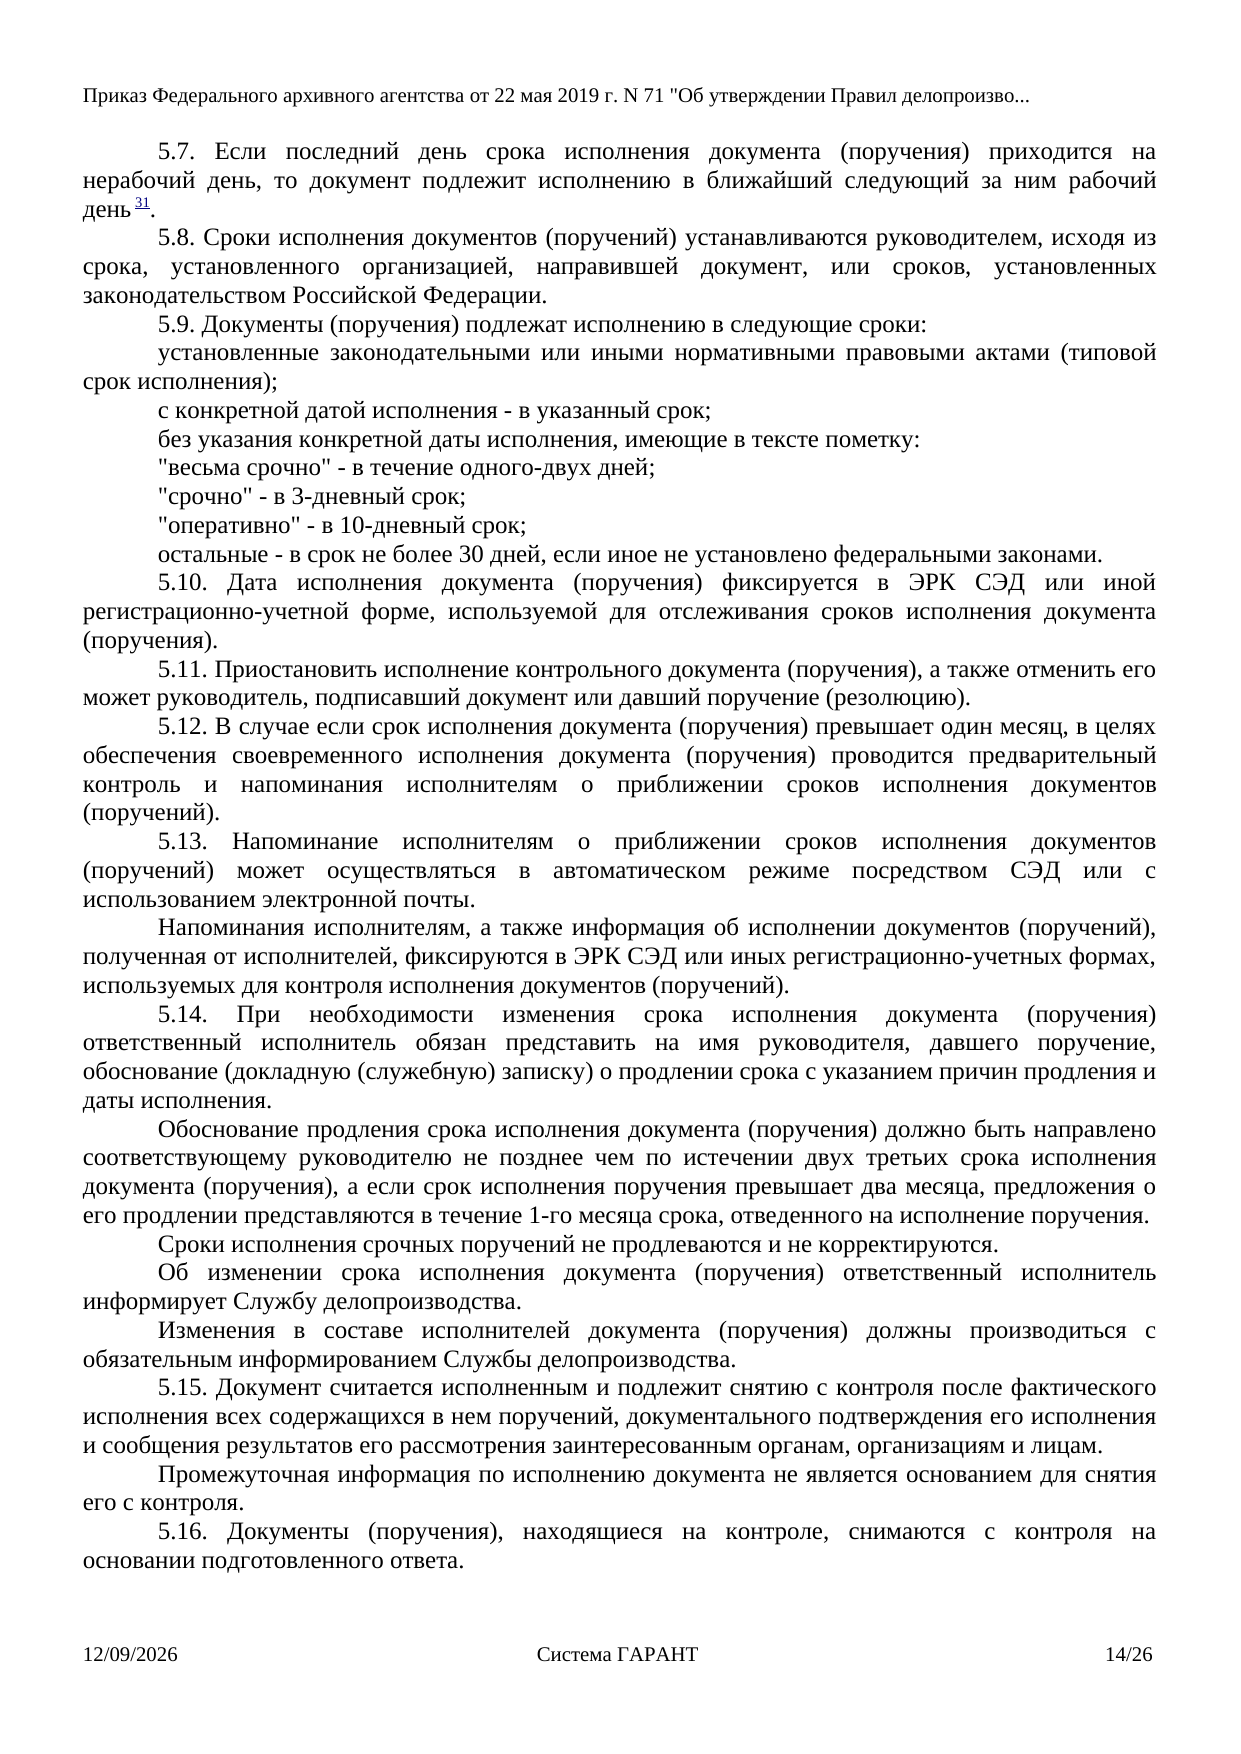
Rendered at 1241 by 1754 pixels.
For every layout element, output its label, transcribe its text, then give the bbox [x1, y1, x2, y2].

text Напоминания исполнителям, а также информация об исполнении документов (поручений), полученная от исполнителей, фиксируются в ЭРК СЭД или иных регистрационно-учетных формах, используемых для контроля исполнения документов (поручений). [83, 912, 1157, 999]
text "оперативно" - в 10-дневный срок; [83, 510, 1157, 539]
text без указания конкретной даты исполнения, имеющие в тексте пометку: [83, 424, 1157, 452]
text 5.12. В случае если срок исполнения документа (поручения) превышает один месяц, в целях обеспечения своевременного исполнения документа (поручения) проводится предварительный контроль и напоминания исполнителям о приближении сроков исполнения документов (поручений). [83, 711, 1157, 826]
text 5.11. Приостановить исполнение контрольного документа (поручения), а также отменить его может руководитель, подписавший документ или давший поручение (резолюцию). [83, 654, 1157, 711]
text Изменения в составе исполнителей документа (поручения) должны производиться с обязательным информированием Службы делопроизводства. [83, 1315, 1157, 1372]
text 5.9. Документы (поручения) подлежат исполнению в следующие сроки: [83, 309, 1157, 337]
text "срочно" - в 3-дневный срок; [83, 481, 1157, 510]
text 5.8. Сроки исполнения документов (поручений) устанавливаются руководителем, исходя из срока, установленного организацией, направившей документ, или сроков, установленных законодательством Российской Федерации. [83, 222, 1157, 309]
text Промежуточная информация по исполнению документа не является основанием для снятия его с контроля. [83, 1459, 1157, 1516]
text Сроки исполнения срочных поручений не продлеваются и не корректируются. [83, 1229, 1157, 1257]
text 5.10. Дата исполнения документа (поручения) фиксируется в ЭРК СЭД или иной регистрационно-учетной форме, используемой для отслеживания сроков исполнения документа (поручения). [83, 567, 1157, 654]
text Об изменении срока исполнения документа (поручения) ответственный исполнитель информирует Службу делопроизводства. [83, 1257, 1157, 1315]
text 5.13. Напоминание исполнителям о приближении сроков исполнения документов (поручений) может осуществляться в автоматическом режиме посредством СЭД или с использованием электронной почты. [83, 826, 1157, 912]
text с конкретной датой исполнения - в указанный срок; [83, 395, 1157, 424]
text 5.14. При необходимости изменения срока исполнения документа (поручения) ответственный исполнитель обязан представить на имя руководителя, давшего поручение, обоснование (докладную (служебную) записку) о продлении срока с указанием причин продления и даты исполнения. [83, 999, 1157, 1114]
text 5.15. Документ считается исполненным и подлежит снятию с контроля после фактического исполнения всех содержащихся в нем поручений, документального подтверждения его исполнения и сообщения результатов его рассмотрения заинтересованным органам, организациям и лицам. [83, 1372, 1157, 1459]
text 5.7. Если последний день срока исполнения документа (поручения) приходится на нерабочий день, то документ подлежит исполнению в ближайший следующий за ним рабочий день 31. [83, 136, 1157, 222]
text 5.16. Документы (поручения), находящиеся на контроле, снимаются с контроля на основании подготовленного ответа. [83, 1516, 1157, 1574]
text Обоснование продления срока исполнения документа (поручения) должно быть направлено соответствующему руководителю не позднее чем по истечении двух третьих срока исполнения документа (поручения), а если срок исполнения поручения превышает два месяца, предложения о его продлении представляются в течение 1-го месяца срока, отведенного на исполнение поручения. [83, 1114, 1157, 1229]
text остальные - в срок не более 30 дней, если иное не установлено федеральными законами. [83, 539, 1157, 567]
text установленные законодательными или иными нормативными правовыми актами (типовой срок исполнения); [83, 337, 1157, 395]
text "весьма срочно" - в течение одного-двух дней; [83, 452, 1157, 481]
